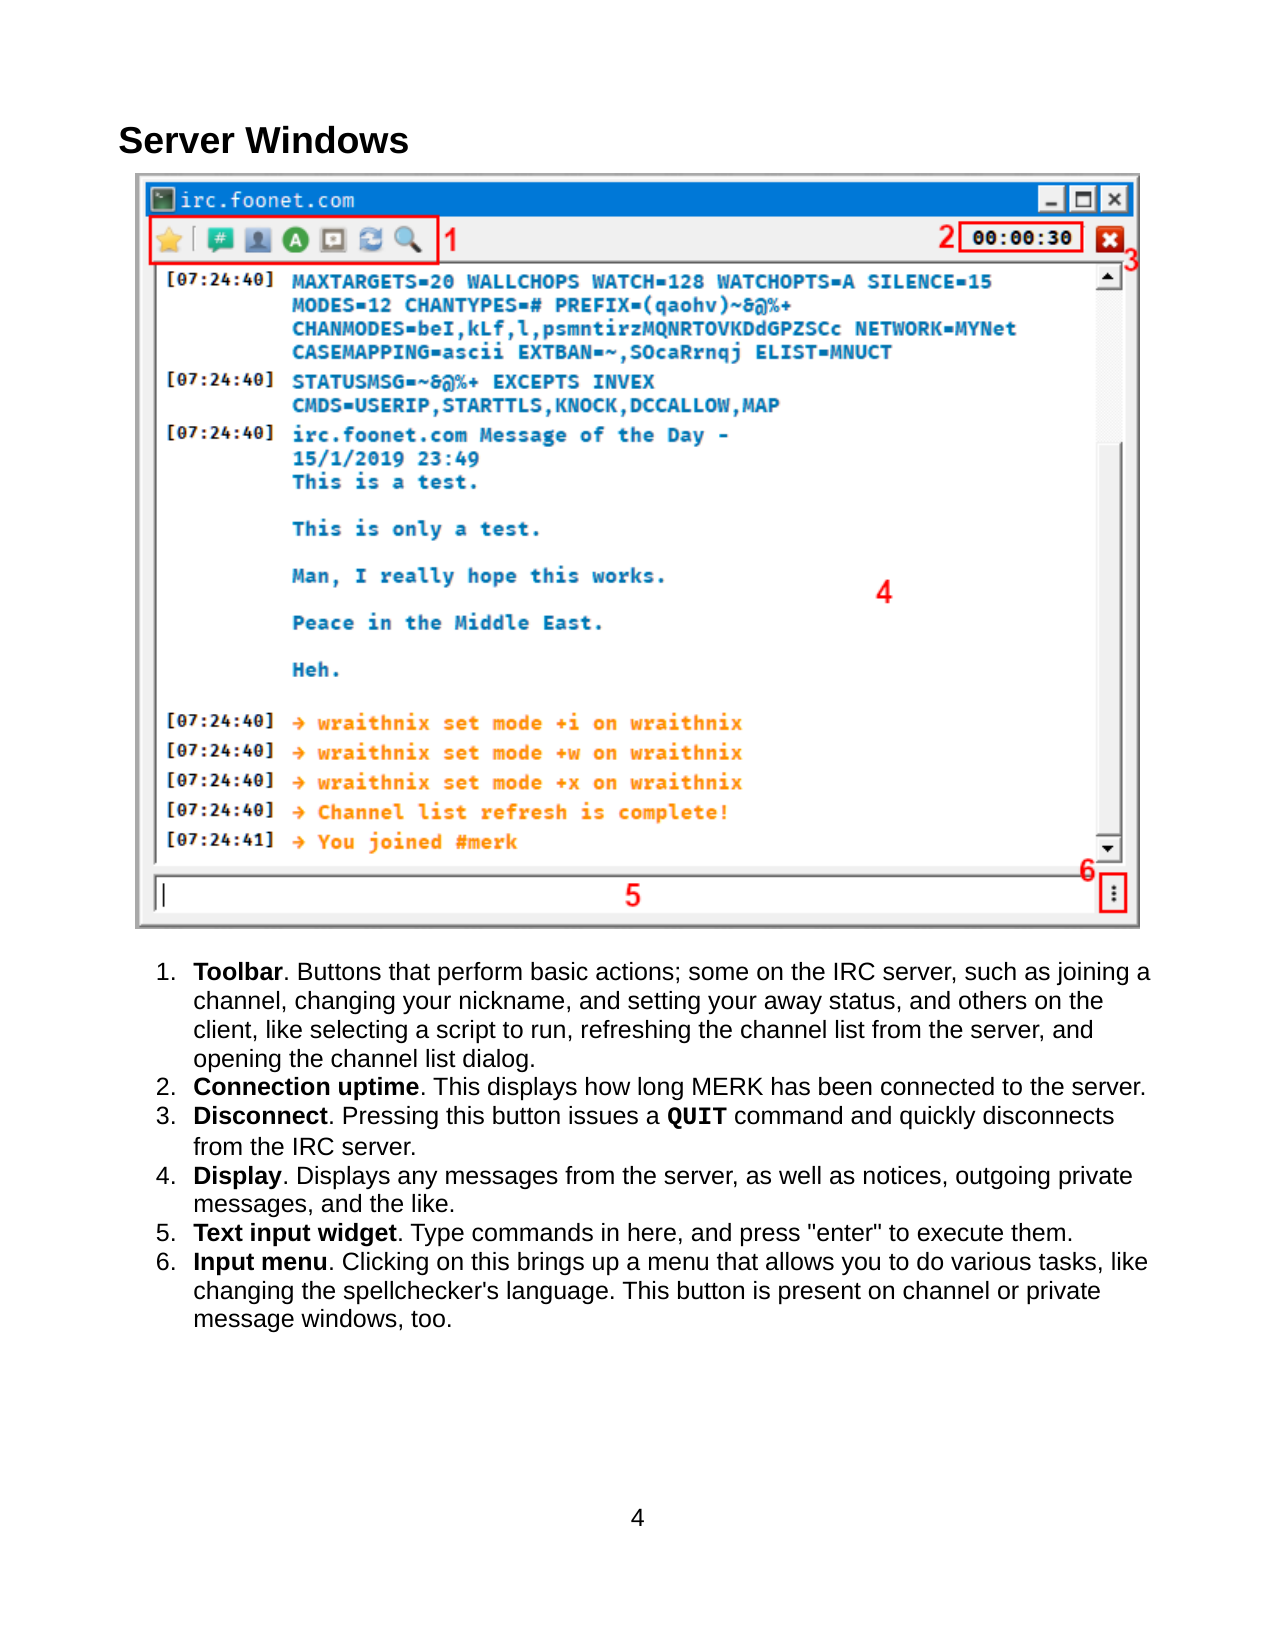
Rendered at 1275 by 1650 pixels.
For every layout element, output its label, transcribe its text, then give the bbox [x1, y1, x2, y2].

list Toolbar. Buttons that perform basic actions; some on the IRC server, such as joining a channel, changing your nickname, and setting your away status, and others on the client, like selecting a script to run, refreshing the channel list from the server, and opening the channel list dialog. [156, 957, 1157, 1072]
list Connection uptime. This displays how long MERK has been connected to the server. [156, 1072, 1157, 1101]
list Text input widget. Type commands in here, and press "enter" to execute them. [156, 1218, 1157, 1247]
list Disconnect. Pressing this button issues a QUIT command and quickly disconnects from the IRC server. [156, 1101, 1157, 1161]
picture [135, 173, 1140, 929]
subtitle Server Windows [118, 118, 1157, 161]
list Input menu. Clicking on this brings up a menu that allows you to do various tasks, like changing the spellchecker's language. This button is present on channel or private message windows, too. [156, 1247, 1157, 1333]
list Display. Displays any messages from the server, as well as notices, outgoing private messages, and the like. [156, 1161, 1157, 1218]
